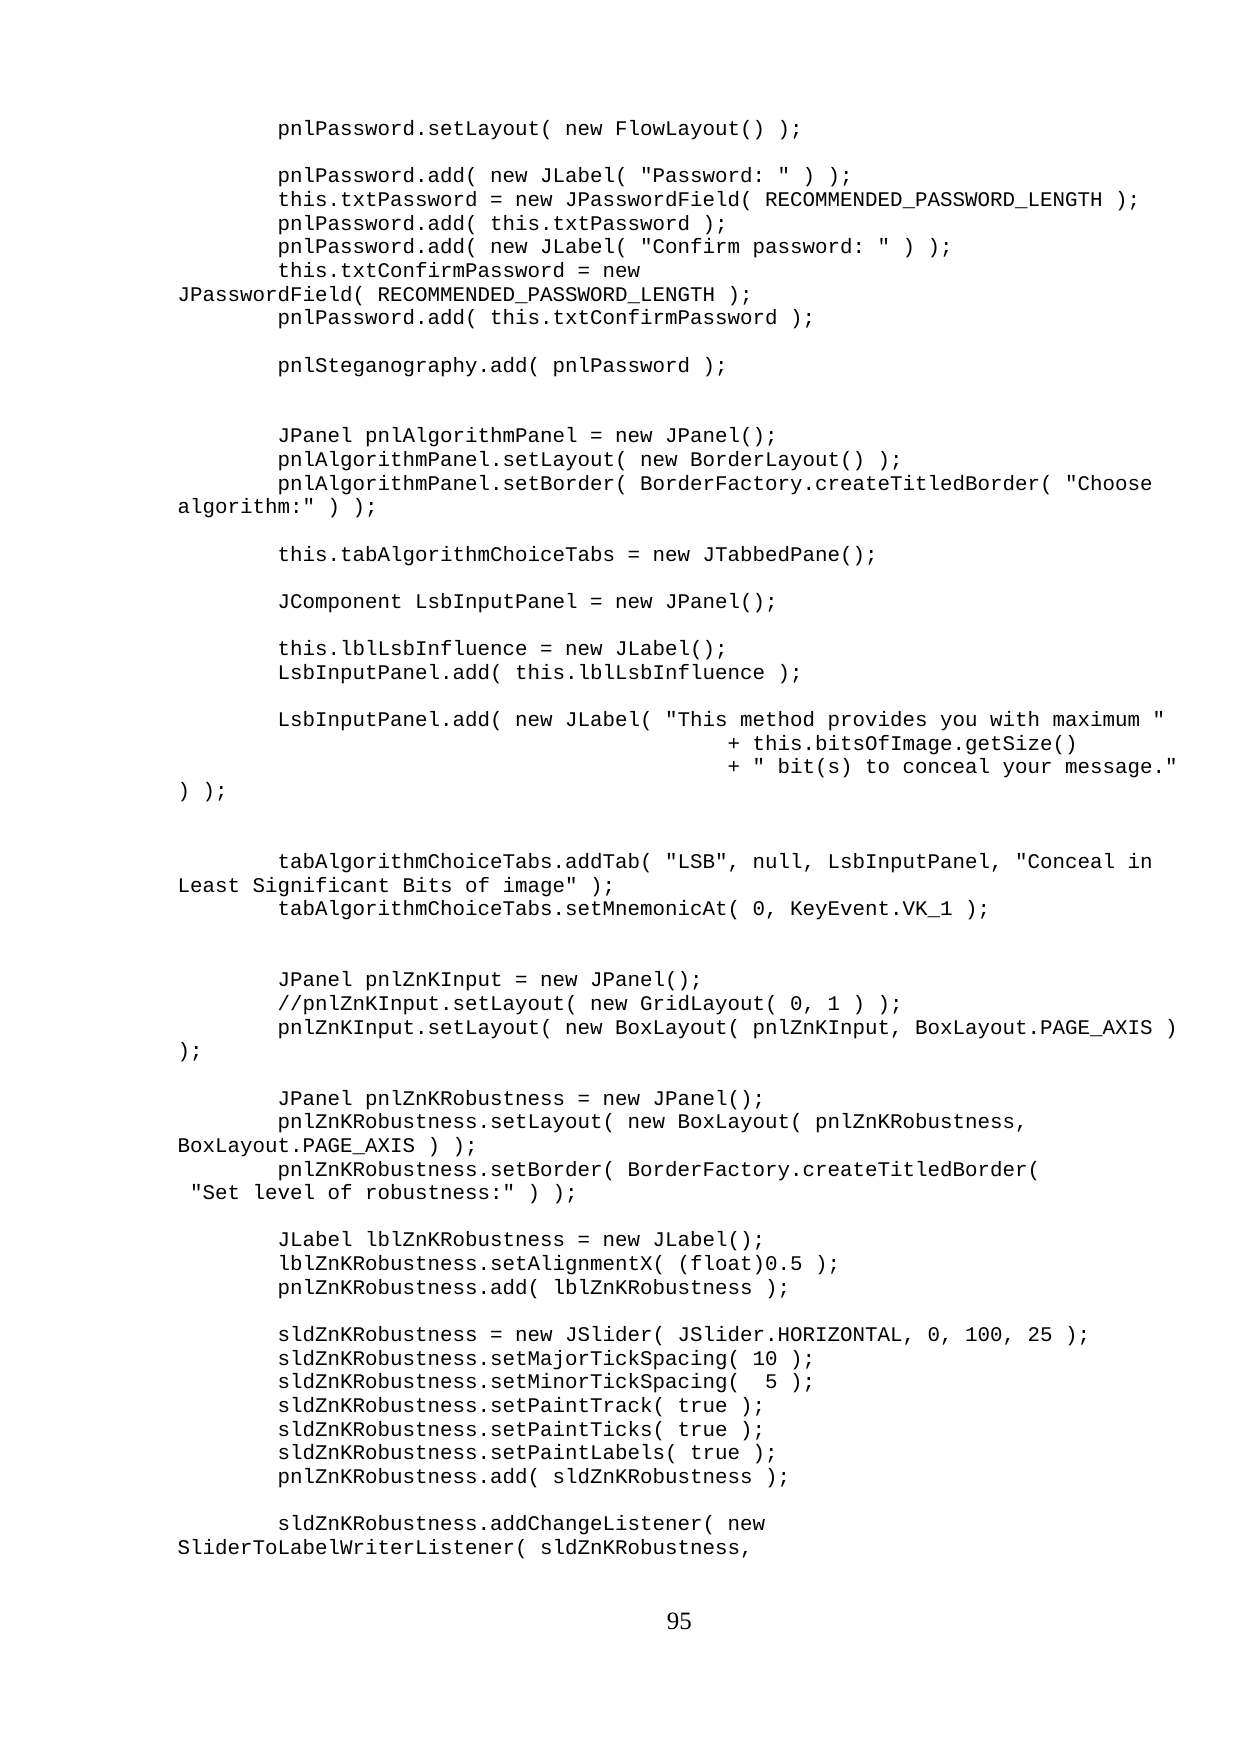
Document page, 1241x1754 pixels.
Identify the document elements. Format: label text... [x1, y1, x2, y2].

text "Set level of robustness:" ) ); JLabel lblZnKRobustness = new JLabel(); lblZnKRobustness.setAlignmentX( (float)0.5 ); pnlZnKRobustness.add( lblZnKRobustness ); sldZnKRobustness = new JSlider( JSlider.HORIZONTAL, 0, 100, 25 ); sldZnKRobustness.setMajorTickSpacing( 10 ); sldZnKRobustness.setMinorTickSpacing( 5 ); sldZnKRobustness.setPaintTrack( true ); sldZnKRobustness.setPaintTicks( true ); sldZnKRobustness.setPaintLabels( true ); pnlZnKRobustness.add( sldZnKRobustness ); sldZnKRobustness.addChangeListener( new SliderToLabelWriterListener( sldZnKRobustness, [177, 1182, 1181, 1561]
text pnlPassword.setLayout( new FlowLayout() ); pnlPassword.add( new JLabel( "Password: " ) ); this.txtPassword = new JPasswordField( RECOMMENDED_PASSWORD_LENGTH ); pnlPassword.add( this.txtPassword ); pnlPassword.add( new JLabel( "Confirm password: " ) ); this.txtConfirmPassword = new JPasswordField( RECOMMENDED_PASSWORD_LENGTH ); pnlPassword.add( this.txtConfirmPassword ); pnlSteganography.add( pnlPassword ); JPanel pnlAlgorithmPanel = new JPanel(); pnlAlgorithmPanel.setLayout( new BorderLayout() ); pnlAlgorithmPanel.setBorder( BorderFactory.createTitledBorder( "Choose algorithm:" ) ); this.tabAlgorithmChoiceTabs = new JTabbedPane(); JComponent LsbInputPanel = new JPanel(); this.lblLsbInfluence = new JLabel(); LsbInputPanel.add( this.lblLsbInfluence ); LsbInputPanel.add( new JLabel( "This method provides you with maximum " + this.bitsOfImage.getSize() + " bit(s) to conceal your message." ) ); tabAlgorithmChoiceTabs.addTab( "LSB", null, LsbInputPanel, "Conceal in Least Significant Bits of image" ); tabAlgorithmChoiceTabs.setMnemonicAt( 0, KeyEvent.VK_1 ); JPanel pnlZnKInput = new JPanel(); //pnlZnKInput.setLayout( new GridLayout( 0, 1 ) ); pnlZnKInput.setLayout( new BoxLayout( pnlZnKInput, BoxLayout.PAGE_AXIS ) ); JPanel pnlZnKRobustness = new JPanel(); pnlZnKRobustness.setLayout( new BoxLayout( pnlZnKRobustness, BoxLayout.PAGE_AXIS ) ); pnlZnKRobustness.setBorder( BorderFactory.createTitledBorder( [177, 118, 1181, 1182]
